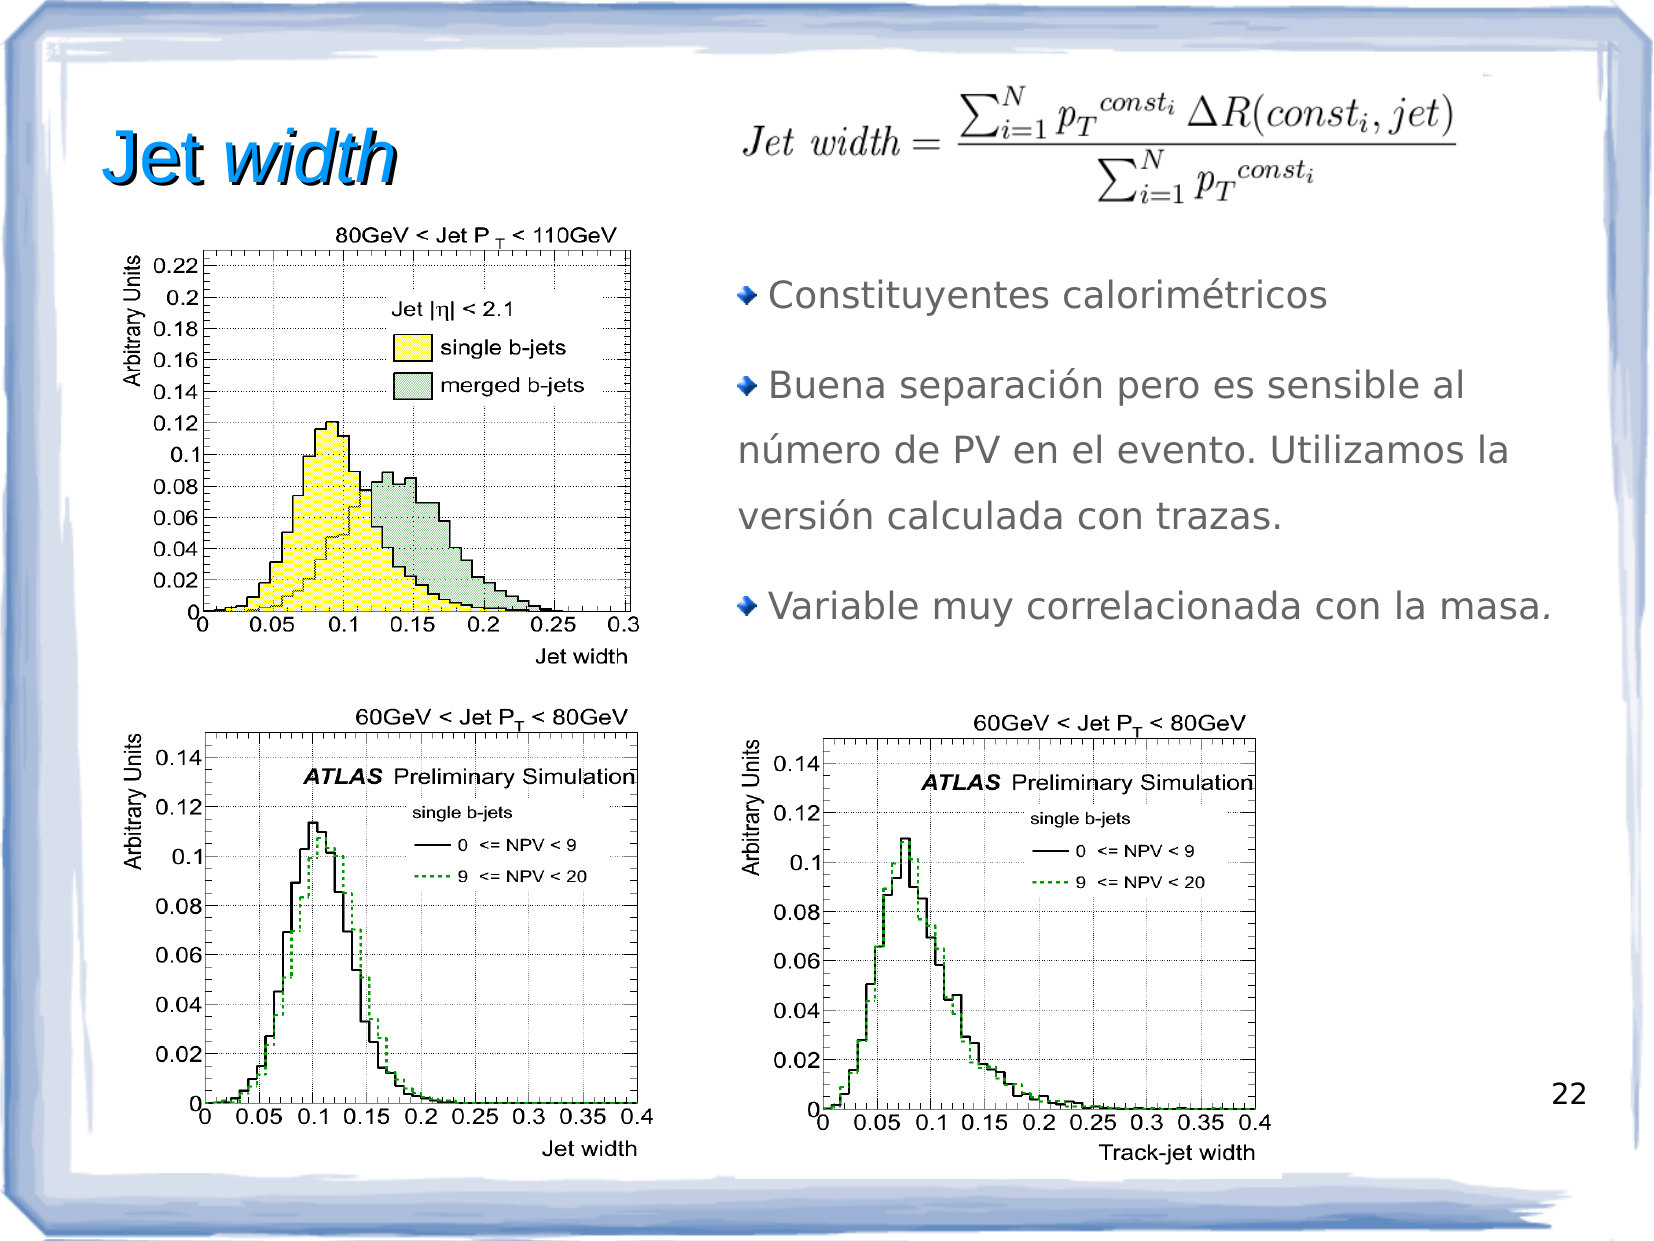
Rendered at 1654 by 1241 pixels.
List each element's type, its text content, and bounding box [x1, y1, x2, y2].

text_box Constituyentes calorimétricos Buena separación pero es sensible al número de PV en el evento. Utilizamos la versión calculada con trazas. Variable muy correlacionada con la masa. [722, 244, 1613, 614]
picture [0, 0, 1654, 1241]
title Jet width [101, 83, 1485, 230]
